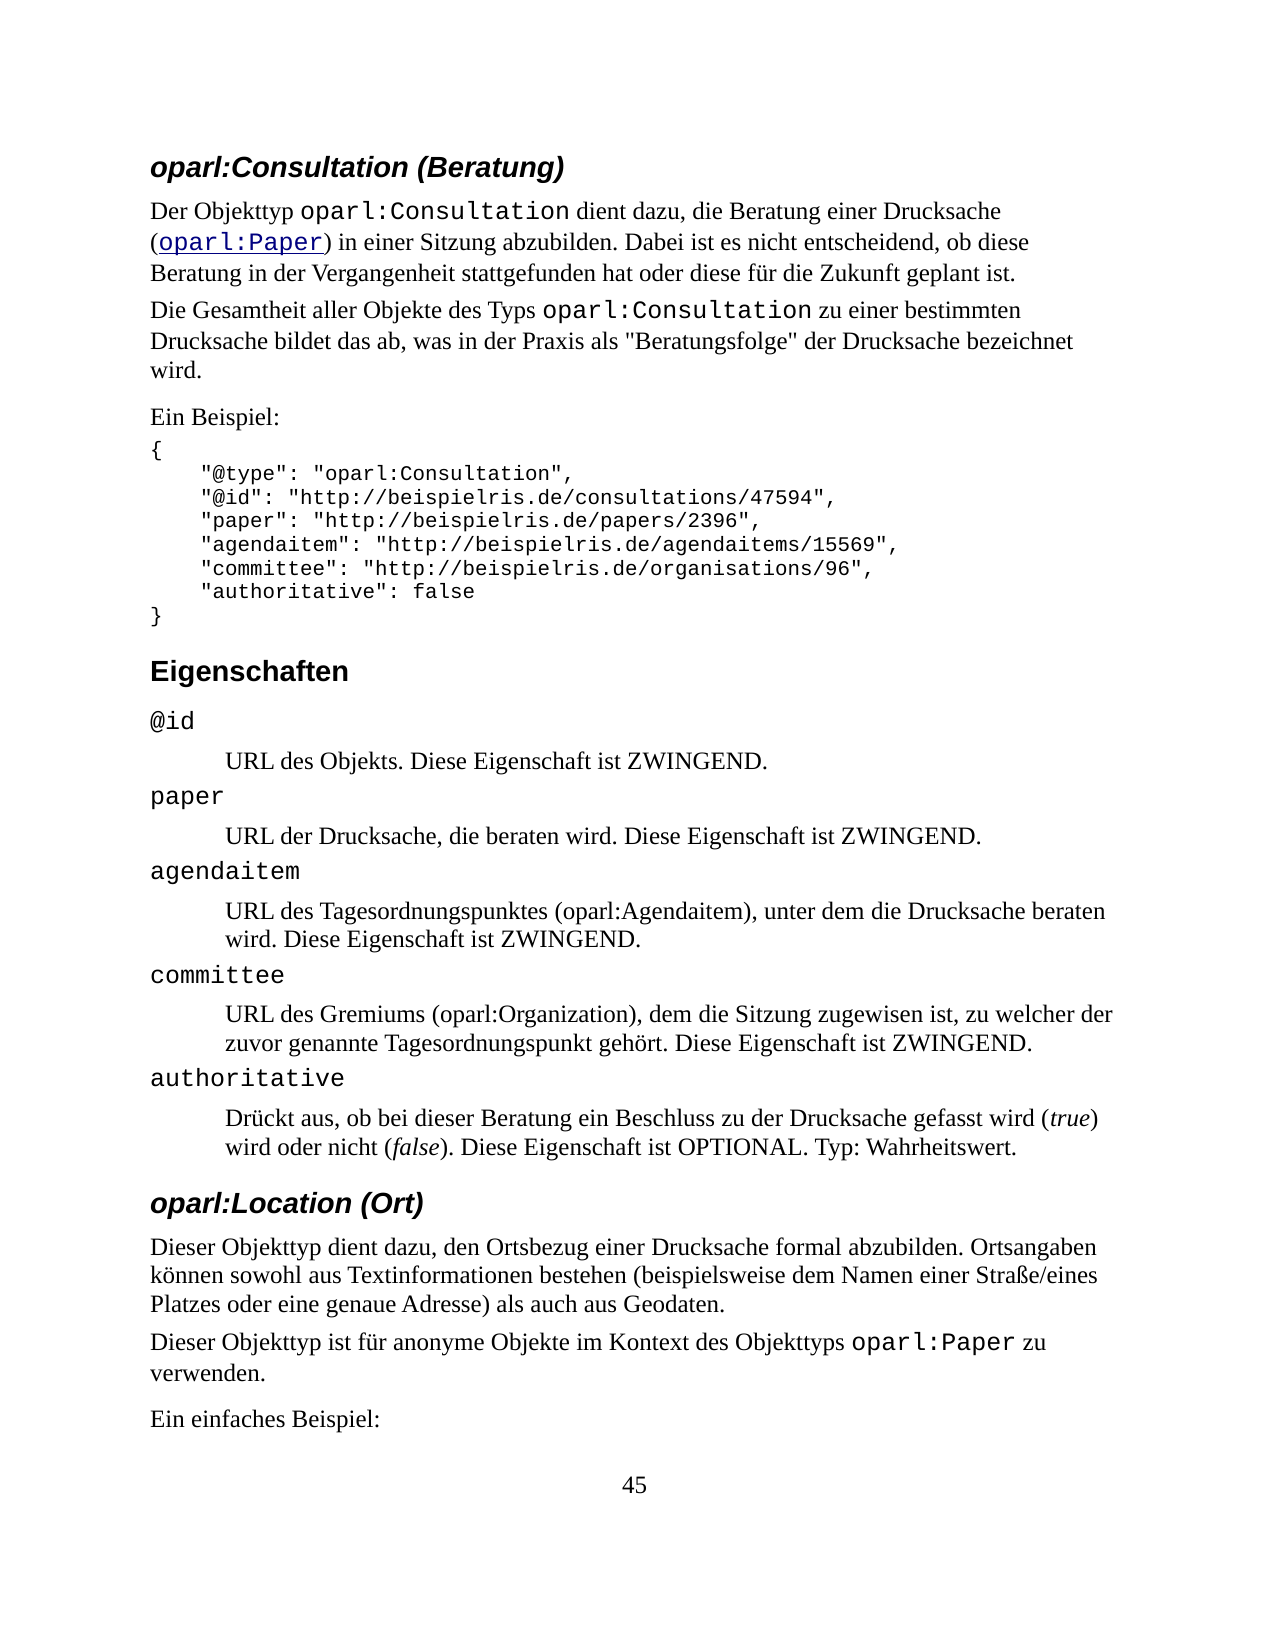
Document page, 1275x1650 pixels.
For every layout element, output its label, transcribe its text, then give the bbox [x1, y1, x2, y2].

subtitle oparl:Location (Ort) [150, 1186, 1125, 1219]
text } [150, 605, 1125, 628]
text paper [150, 783, 1125, 812]
text committee [150, 962, 1125, 991]
text Dieser Objekttyp ist für anonyme Objekte im Kontext des Objekttyps oparl:Paper zu verwenden. [150, 1327, 1125, 1387]
text "@id": "http://beispielris.de/consultations/47594", [150, 487, 1125, 510]
text Ein Beispiel: [150, 402, 1125, 430]
text Drückt aus, ob bei dieser Beratung ein Beschluss zu der Drucksache gefasst wird (true) wird oder nicht (false). Diese Eigenschaft ist OPTIONAL. Typ: Wahrheitswert. [225, 1103, 1125, 1161]
text Die Gesamtheit aller Objekte des Typs oparl:Consultation zu einer bestimmten Drucksache bildet das ab, was in der Praxis als "Beratungsfolge" der Drucksache bezeichnet wird. [150, 295, 1125, 384]
text agendaitem [150, 858, 1125, 887]
text Der Objekttyp oparl:Consultation dient dazu, die Beratung einer Drucksache (oparl:Paper) in einer Sitzung abzubilden. Dabei ist es nicht entscheidend, ob diese Beratung in der Vergangenheit stattgefunden hat oder diese für die Zukunft geplant ist. [150, 196, 1125, 286]
text URL des Gremiums (oparl:Organization), dem die Sitzung zugewisen ist, zu welcher der zuvor genannte Tagesordnungspunkt gehört. Diese Eigenschaft ist ZWINGEND. [225, 999, 1125, 1057]
text "authoritative": false [150, 581, 1125, 605]
subtitle Eigenschaften [150, 653, 1125, 687]
text Dieser Objekttyp dient dazu, den Ortsbezug einer Drucksache formal abzubilden. Ortsangaben können sowohl aus Textinformationen bestehen (beispielsweise dem Namen einer Straße/eines Platzes oder eine genaue Adresse) als auch aus Geodaten. [150, 1232, 1125, 1318]
text Ein einfaches Beispiel: [150, 1404, 1125, 1433]
text authoritative [150, 1066, 1125, 1094]
text @id [150, 708, 1125, 737]
text URL des Tagesordnungspunktes (oparl:Agendaitem), unter dem die Drucksache beraten wird. Diese Eigenschaft ist ZWINGEND. [225, 896, 1125, 953]
subtitle oparl:Consultation (Beratung) [150, 150, 1125, 183]
text "agendaitem": "http://beispielris.de/agendaitems/15569", [150, 534, 1125, 558]
text "@type": "oparl:Consultation", [150, 463, 1125, 487]
text URL des Objekts. Diese Eigenschaft ist ZWINGEND. [225, 746, 1125, 774]
text URL der Drucksache, die beraten wird. Diese Eigenschaft ist ZWINGEND. [225, 821, 1125, 849]
text "committee": "http://beispielris.de/organisations/96", [150, 558, 1125, 581]
text "paper": "http://beispielris.de/papers/2396", [150, 510, 1125, 534]
text { [150, 439, 1125, 463]
